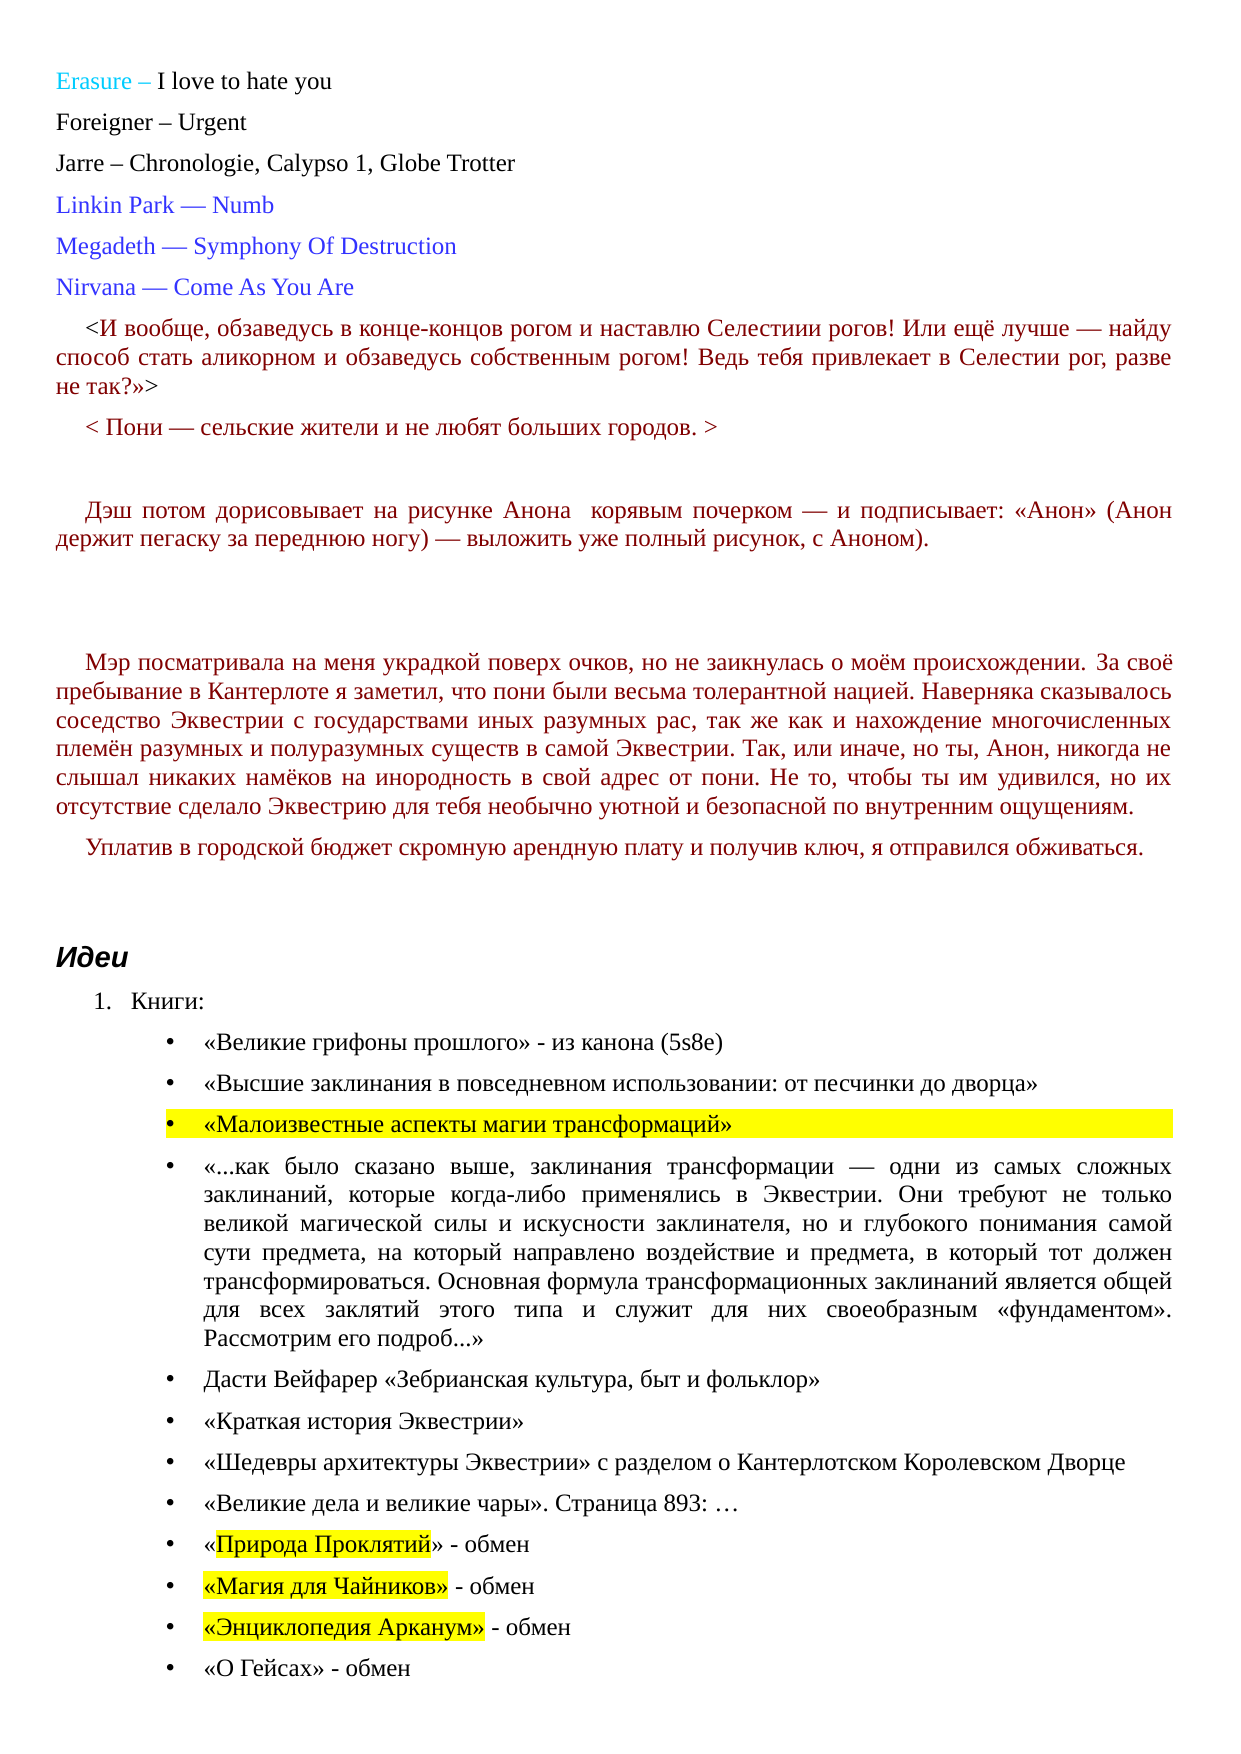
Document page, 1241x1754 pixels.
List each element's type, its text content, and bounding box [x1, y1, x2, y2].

text Jarre – Chronologie, Calypso 1, Globe Trotter [56, 148, 1173, 177]
list «Магия для Чайников» - обмен [166, 1571, 1173, 1599]
list «Природа Проклятий» - обмен [166, 1529, 1173, 1558]
text Linkin Park — Numb [56, 190, 1173, 218]
text Уплатив в городской бюджет скромную арендную плату и получив ключ, я отправился обживаться. [56, 832, 1173, 861]
text Foreigner – Urgent [56, 107, 1173, 136]
text Мэр посматривала на меня украдкой поверх очков, но не заикнулась о моём происхождении. За своё пребывание в Кантерлоте я заметил, что пони были весьма толерантной нацией. Наверняка сказывалось соседство Эквестрии с государствами иных разумных рас, так же как и нахождение многочисленных племён разумных и полуразумных существ в самой Эквестрии. Так, или иначе, но ты, Анон, никогда не слышал никаких намёков на инородность в свой адрес от пони. Не то, чтобы ты им удивился, но их отсутствие сделало Эквестрию для тебя необычно уютной и безопасной по внутренним ощущениям. [56, 647, 1173, 820]
list «...как было сказано выше, заклинания трансформации — одни из самых сложных заклинаний, которые когда-либо применялись в Эквестрии. Они требуют не только великой магической силы и искусности заклинателя, но и глубокого понимания самой сути предмета, на который направлено воздействие и предмета, в который тот должен трансформироваться. Основная формула трансформационных заклинаний является общей для всех заклятий этого типа и служит для них своеобразным «фундаментом». Рассмотрим его подроб...» [166, 1151, 1173, 1352]
subtitle Идеи [56, 940, 1173, 973]
list «Великие дела и великие чары». Страница 893: … [166, 1488, 1173, 1517]
list «Краткая история Эквестрии» [166, 1406, 1173, 1434]
list Книги: [93, 986, 1173, 1014]
text < Пони — сельские жители и не любят больших городов. > [56, 412, 1173, 441]
list «О Гейсах» - обмен [166, 1653, 1173, 1682]
list «Высшие заклинания в повседневном использовании: от песчинки до дворца» [166, 1068, 1173, 1097]
list «Энциклопедия Арканум» - обмен [166, 1612, 1173, 1641]
text Дэш потом дорисовывает на рисунке Анона корявым почерком — и подписывает: «Анон» (Анон держит пегаску за переднюю ногу) — выложить уже полный рисунок, с Аноном). [56, 495, 1173, 552]
list Дасти Вейфарер «Зебрианская культура, быт и фольклор» [166, 1364, 1173, 1393]
list «Великие грифоны прошлого» - из канона (5s8e) [166, 1027, 1173, 1056]
list «Шедевры архитектуры Эквестрии» с разделом о Кантерлотском Королевском Дворце [166, 1447, 1173, 1476]
text <И вообще, обзаведусь в конце-концов рогом и наставлю Селестиии рогов! Или ещё лучше — найду способ стать аликорном и обзаведусь собственным рогом! Ведь тебя привлекает в Селестии рог, разве не так?»> [56, 313, 1173, 400]
list «Малоизвестные аспекты магии трансформаций» [166, 1109, 1173, 1138]
text Erasure – I love to hate you [56, 66, 1173, 95]
text Nirvana — Come As You Are [56, 272, 1173, 301]
text Megadeth — Symphony Of Destruction [56, 231, 1173, 260]
